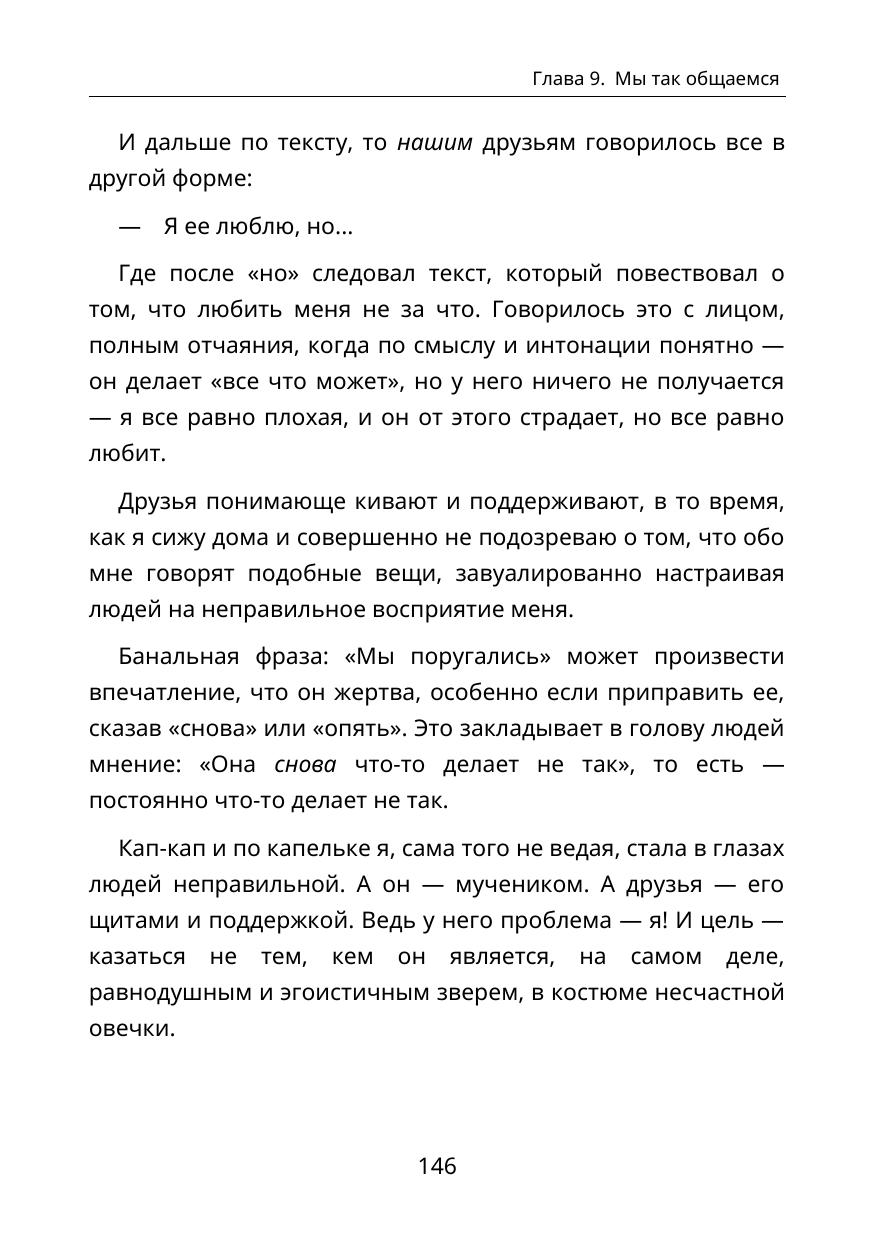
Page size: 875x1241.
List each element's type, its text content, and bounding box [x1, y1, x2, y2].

text Где после «но» следовал текст, который повествовал о том, что любить меня не за что. Говорилось это с лицом, полным отчаяния, когда по смыслу и интонации понятно — он делает «все что может», но у него ничего не получается — я все равно плохая, и он от этого страдает, но все равно любит. [88, 257, 786, 468]
text И дальше по тексту, то нашим друзьям говорилось все в другой форме: [88, 126, 786, 193]
text Кап-кап и по капельке я, сама того не ведая, стала в глазах людей неправильной. А он — мучеником. А друзья — его щитами и поддержкой. Ведь у него проблема — я! И цель — казаться не тем, кем он является, на самом деле, равнодушным и эгоистичным зверем, в костюме несчастной овечки. [88, 832, 786, 1043]
text Друзья понимающе кивают и поддерживают, в то время, как я сижу дома и совершенно не подозреваю о том, что обо мне говорят подобные вещи, завуалированно настраивая людей на неправильное восприятие меня. [88, 485, 786, 624]
list Я ее люблю, но... [88, 210, 786, 241]
text Банальная фраза: «Мы поругались» может произвести впечатление, что он жертва, особенно если приправить ее, сказав «снова» или «опять». Это закладывает в голову людей мнение: «Она снова что-то делает не так», то есть — постоянно что-то делает не так. [88, 640, 786, 815]
